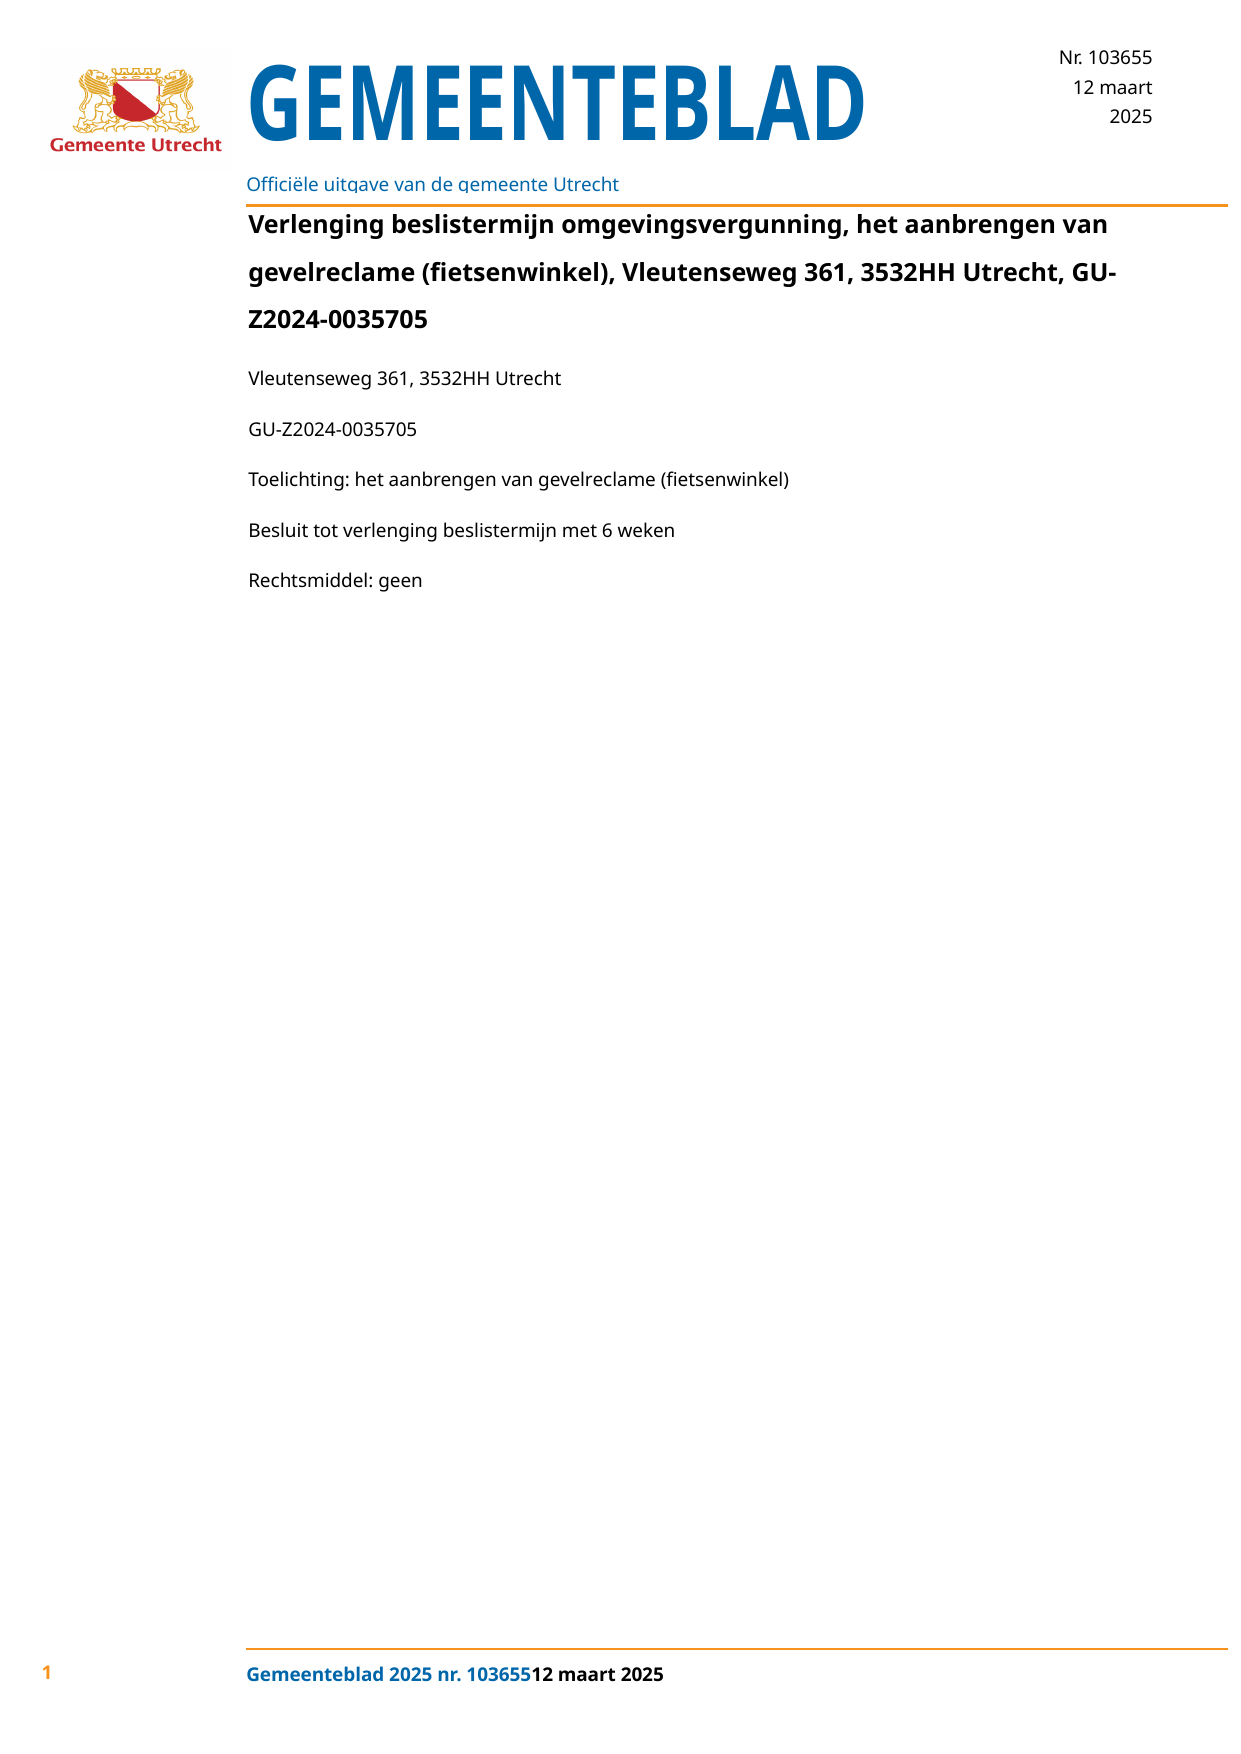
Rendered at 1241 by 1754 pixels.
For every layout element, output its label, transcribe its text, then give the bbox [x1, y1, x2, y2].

text Toelichting: het aanbrengen van gevelreclame (fietsenwinkel) [248, 466, 1152, 492]
picture [41, 47, 231, 172]
text Rechtsmiddel: geen [248, 567, 1152, 593]
text Verlenging beslistermijn omgevingsvergunning, het aanbrengen van gevelreclame (fietsenwinkel), Vleutenseweg 361, 3532HH Utrecht, GU-Z2024-0035705 [248, 207, 1152, 336]
text Vleutenseweg 361, 3532HH Utrecht [248, 366, 1152, 391]
text GU-Z2024-0035705 [248, 416, 1152, 442]
text Besluit tot verlenging beslistermijn met 6 weken [248, 517, 1152, 542]
